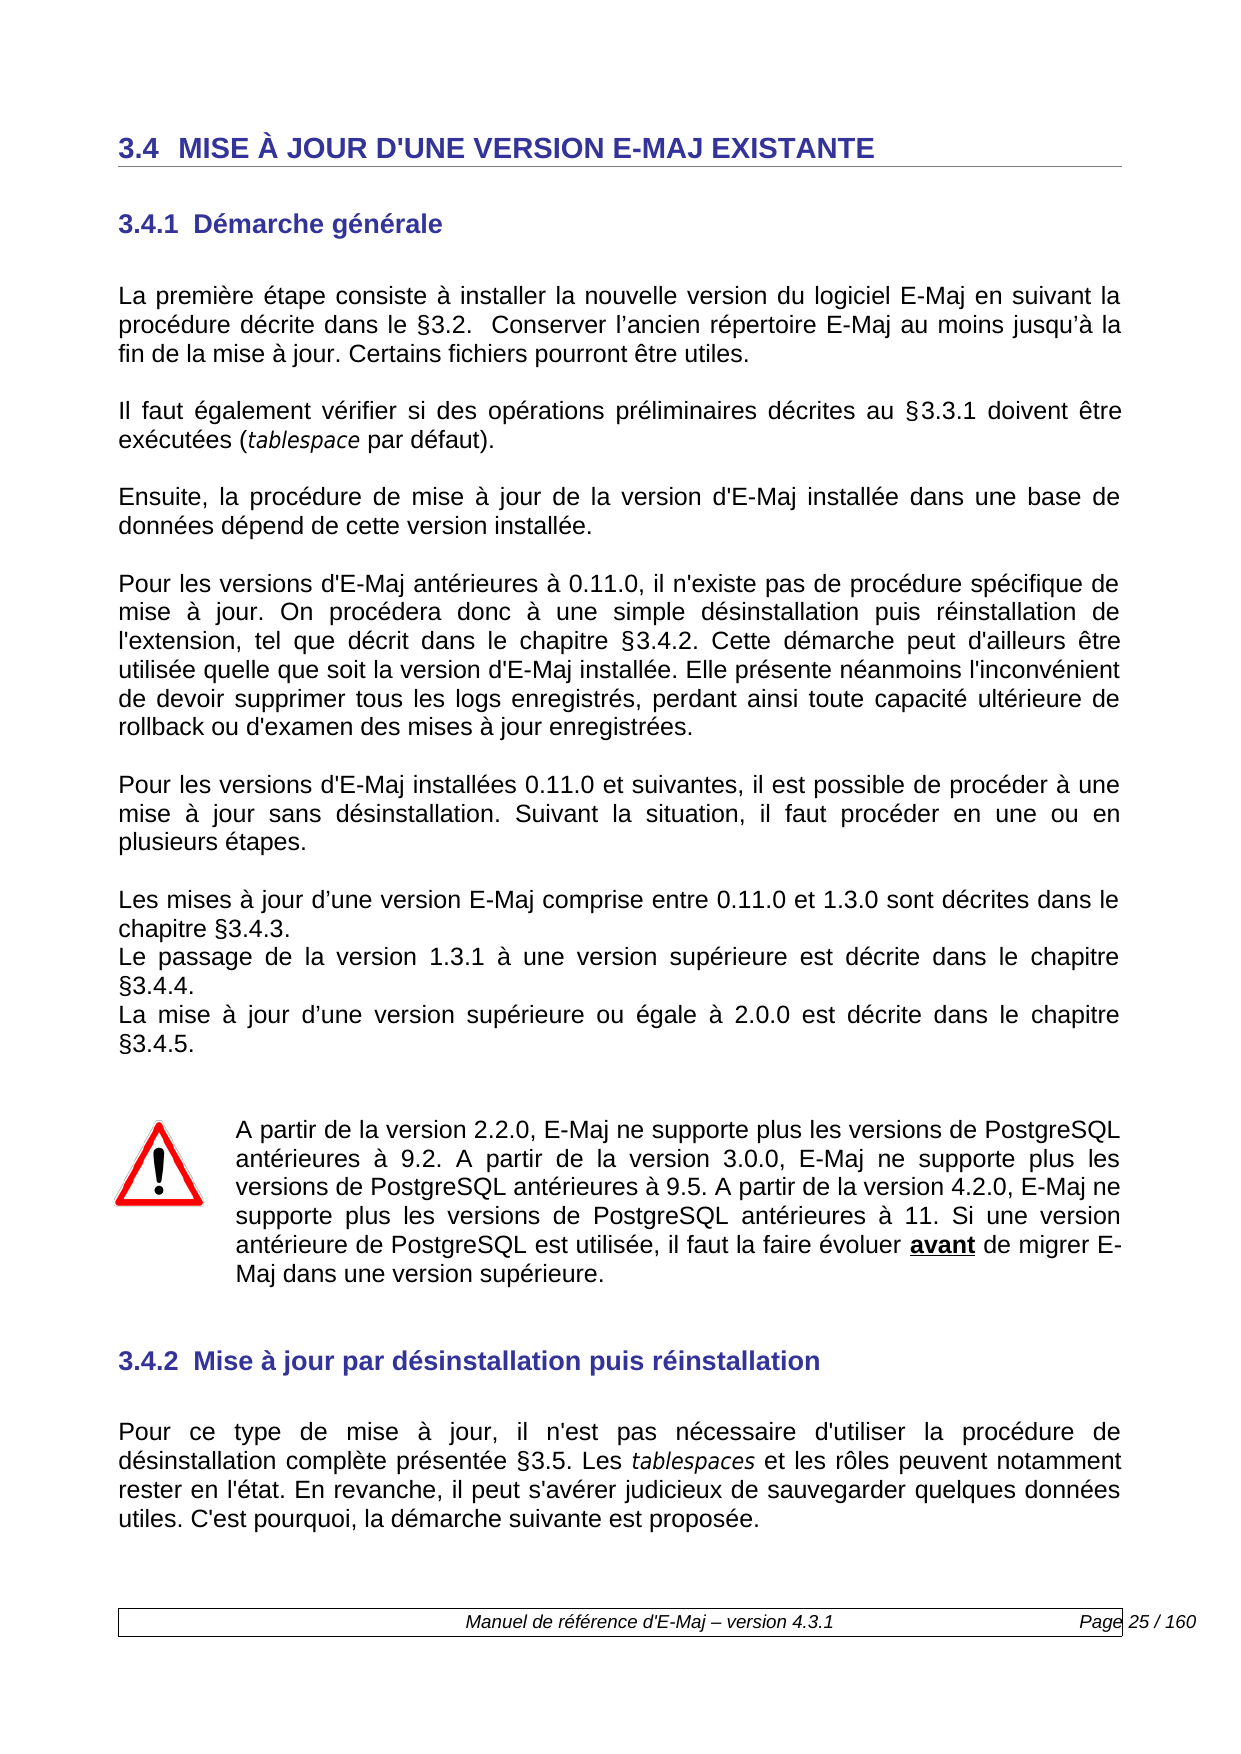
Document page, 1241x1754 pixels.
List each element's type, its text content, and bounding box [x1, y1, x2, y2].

text Pour ce type de mise à jour, il n'est pas nécessaire d'utiliser la procédure de désinstallation complète présentée §3.5. Les tablespaces et les rôles peuvent notamment rester en l'état. En revanche, il peut s'avérer judicieux de sauvegarder quelques données utiles. C'est pourquoi, la démarche suivante est proposée. [118, 1417, 1122, 1532]
text La mise à jour d’une version supérieure ou égale à 2.0.0 est décrite dans le chapitre §3.4.5. [118, 1000, 1122, 1057]
text Le passage de la version 1.3.1 à une version supérieure est décrite dans le chapitre §3.4.4. [118, 942, 1122, 1000]
text Ensuite, la procédure de mise à jour de la version d'E-Maj installée dans une base de données dépend de cette version installée. [118, 482, 1122, 540]
text Les mises à jour d’une version E-Maj comprise entre 0.11.0 et 1.3.0 sont décrites dans le chapitre §3.4.3. [118, 885, 1122, 942]
text La première étape consiste à installer la nouvelle version du logiciel E-Maj en suivant la procédure décrite dans le §3.2. Conserver l’ancien répertoire E-Maj au moins jusqu’à la fin de la mise à jour. Certains fichiers pourront être utiles. [118, 281, 1122, 367]
subtitle Démarche générale [118, 208, 1122, 240]
text Pour les versions d'E-Maj antérieures à 0.11.0, il n'existe pas de procédure spécifique de mise à jour. On procédera donc à une simple désinstallation puis réinstallation de l'extension, tel que décrit dans le chapitre §3.4.2. Cette démarche peut d'ailleurs être utilisée quelle que soit la version d'E-Maj installée. Elle présente néanmoins l'inconvénient de devoir supprimer tous les logs enregistrés, perdant ainsi toute capacité ultérieure de rollback ou d'examen des mises à jour enregistrées. [118, 569, 1122, 741]
text A partir de la version 2.2.0, E-Maj ne supporte plus les versions de PostgreSQL antérieures à 9.2. A partir de la version 3.0.0, E-Maj ne supporte plus les versions de PostgreSQL antérieures à 9.5. A partir de la version 4.2.0, E-Maj ne supporte plus les versions de PostgreSQL antérieures à 11. Si une version antérieure de PostgreSQL est utilisée, il faut la faire évoluer avant de migrer E-Maj dans une version supérieure. [235, 1115, 1122, 1287]
list Il faut également vérifier si des opérations préliminaires décrites au §3.3.1 doivent être exécutées (tablespace par défaut). [118, 396, 1122, 454]
subtitle Mise à jour par désinstallation puis réinstallation [118, 1345, 1122, 1376]
subtitle Mise à jour d'une version E-Maj existante [118, 131, 1122, 166]
picture [113, 1120, 204, 1207]
text Pour les versions d'E-Maj installées 0.11.0 et suivantes, il est possible de procéder à une mise à jour sans désinstallation. Suivant la situation, il faut procéder en une ou en plusieurs étapes. [118, 770, 1122, 856]
